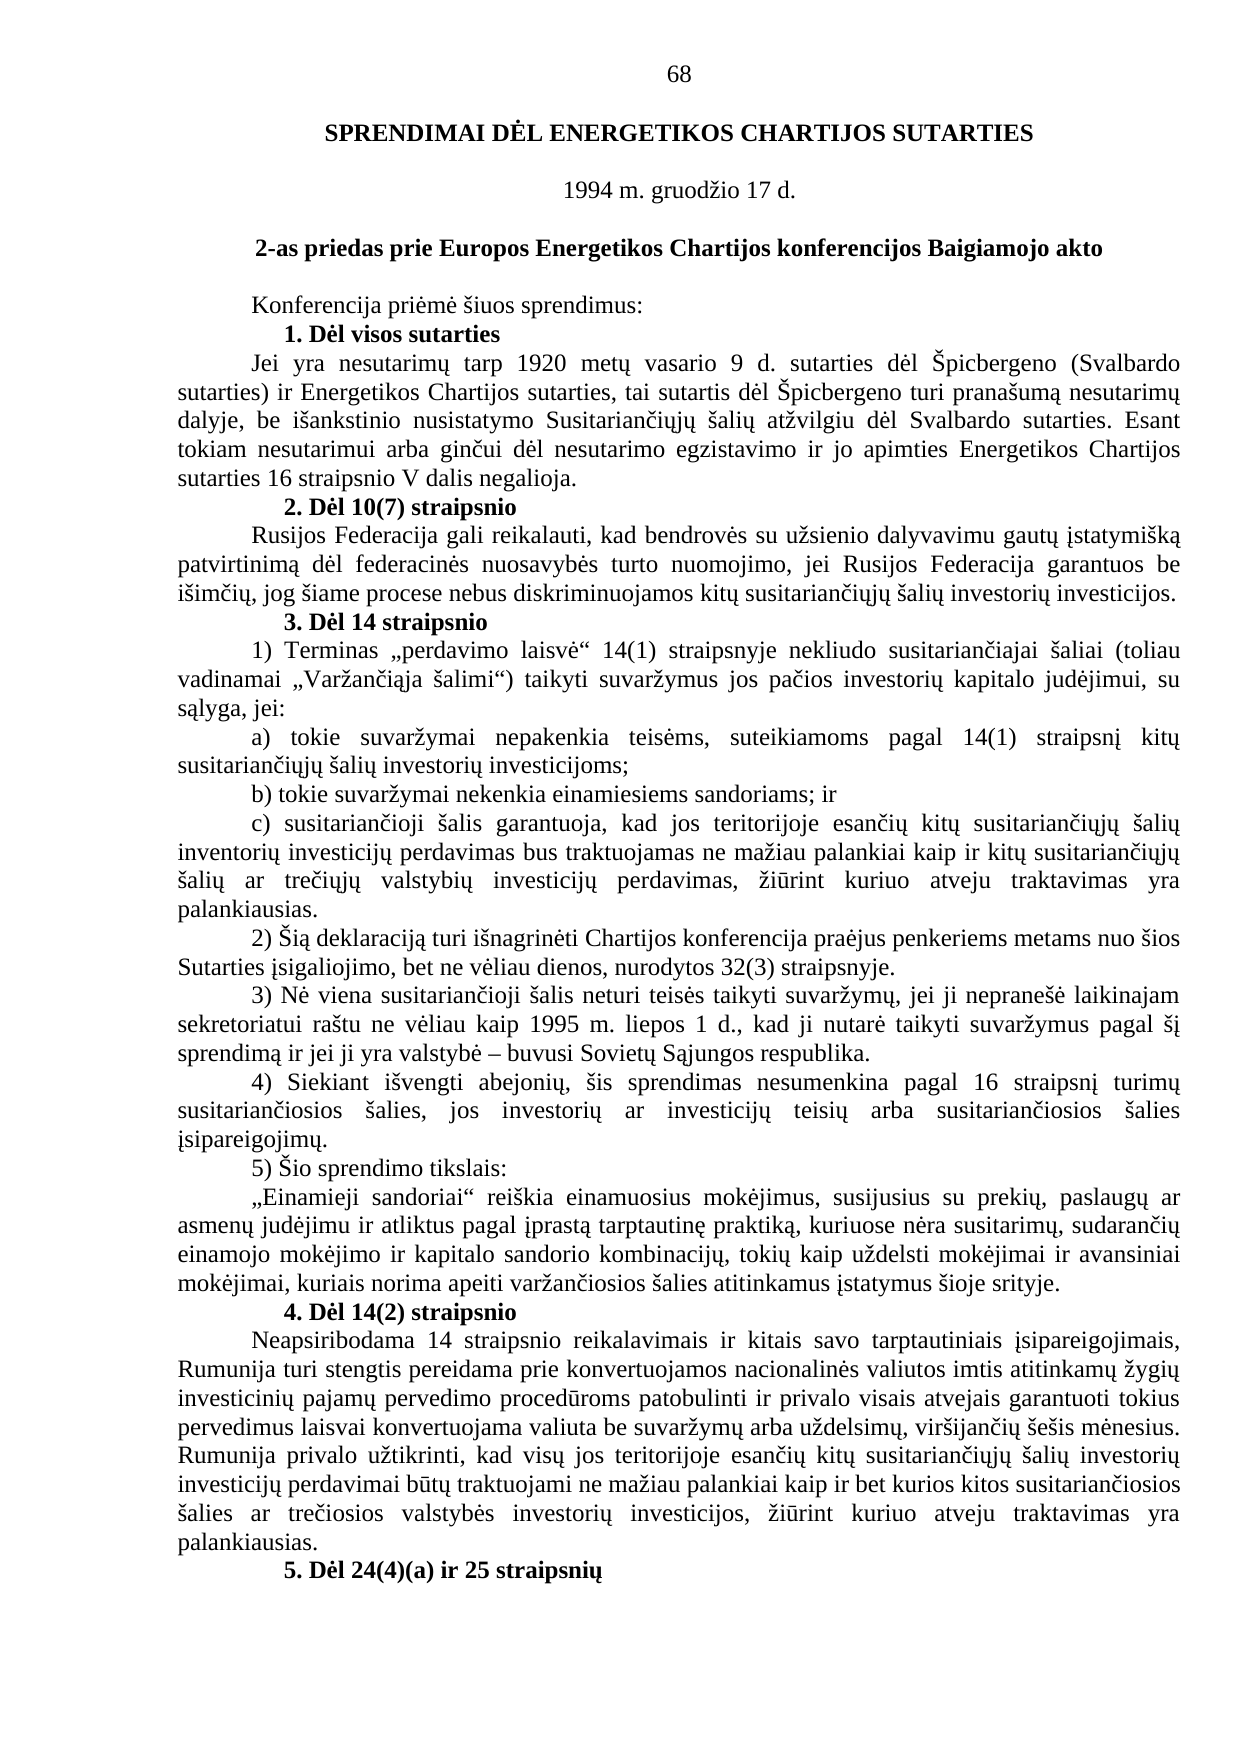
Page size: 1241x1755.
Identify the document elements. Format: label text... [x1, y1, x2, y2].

text 3. Dėl 14 straipsnio [210, 607, 1181, 636]
text 2-as priedas prie Europos Energetikos Chartijos konferencijos Baigiamojo akto [177, 233, 1181, 262]
text 3) Nė viena susitariančioji šalis neturi teisės taikyti suvaržymų, jei ji nepranešė laikinajam sekretoriatui raštu ne vėliau kaip 1995 m. liepos 1 d., kad ji nutarė taikyti suvaržymus pagal šį sprendimą ir jei ji yra valstybė – buvusi Sovietų Sąjungos respublika. [177, 981, 1181, 1067]
text Jei yra nesutarimų tarp 1920 metų vasario 9 d. sutarties dėl Špicbergeno (Svalbardo sutarties) ir Energetikos Chartijos sutarties, tai sutartis dėl Špicbergeno turi pranašumą nesutarimų dalyje, be išankstinio nusistatymo Susitariančiųjų šalių atžvilgiu dėl Svalbardo sutarties. Esant tokiam nesutarimui arba ginčui dėl nesutarimo egzistavimo ir jo apimties Energetikos Chartijos sutarties 16 straipsnio V dalis negalioja. [177, 348, 1181, 492]
text 5. Dėl 24(4)(a) ir 25 straipsnių [210, 1556, 1181, 1584]
text 4. Dėl 14(2) straipsnio [210, 1297, 1181, 1326]
text a) tokie suvaržymai nepakenkia teisėms, suteikiamoms pagal 14(1) straipsnį kitų susitariančiųjų šalių investorių investicijoms; [177, 722, 1181, 779]
text Neapsiribodama 14 straipsnio reikalavimais ir kitais savo tarptautiniais įsipareigojimais, Rumunija turi stengtis pereidama prie konvertuojamos nacionalinės valiutos imtis atitinkamų žygių investicinių pajamų pervedimo procedūroms patobulinti ir privalo visais atvejais garantuoti tokius pervedimus laisvai konvertuojama valiuta be suvaržymų arba uždelsimų, viršijančių šešis mėnesius. Rumunija privalo užtikrinti, kad visų jos teritorijoje esančių kitų susitariančiųjų šalių investorių investicijų perdavimai būtų traktuojami ne mažiau palankiai kaip ir bet kurios kitos susitariančiosios šalies ar trečiosios valstybės investorių investicijos, žiūrint kuriuo atveju traktavimas yra palankiausias. [177, 1326, 1181, 1556]
text Rusijos Federacija gali reikalauti, kad bendrovės su užsienio dalyvavimu gautų įstatymišką patvirtinimą dėl federacinės nuosavybės turto nuomojimo, jei Rusijos Federacija garantuos be išimčių, jog šiame procese nebus diskriminuojamos kitų susitariančiųjų šalių investorių investicijos. [177, 521, 1181, 607]
text 5) Šio sprendimo tikslais: [177, 1153, 1181, 1182]
text 2) Šią deklaraciją turi išnagrinėti Chartijos konferencija praėjus penkeriems metams nuo šios Sutarties įsigaliojimo, bet ne vėliau dienos, nurodytos 32(3) straipsnyje. [177, 923, 1181, 981]
text 4) Siekiant išvengti abejonių, šis sprendimas nesumenkina pagal 16 straipsnį turimų susitariančiosios šalies, jos investorių ar investicijų teisių arba susitariančiosios šalies įsipareigojimų. [177, 1067, 1181, 1153]
text 1) Terminas „perdavimo laisvė“ 14(1) straipsnyje nekliudo susitariančiajai šaliai (toliau vadinamai „Varžančiąja šalimi“) taikyti suvaržymus jos pačios investorių kapitalo judėjimui, su sąlyga, jei: [177, 636, 1181, 722]
text c) susitariančioji šalis garantuoja, kad jos teritorijoje esančių kitų susitariančiųjų šalių inventorių investicijų perdavimas bus traktuojamas ne mažiau palankiai kaip ir kitų susitariančiųjų šalių ar trečiųjų valstybių investicijų perdavimas, žiūrint kuriuo atveju traktavimas yra palankiausias. [177, 808, 1181, 923]
text 1994 m. gruodžio 17 d. [177, 176, 1181, 204]
text 2. Dėl 10(7) straipsnio [210, 492, 1181, 521]
text b) tokie suvaržymai nekenkia einamiesiems sandoriams; ir [177, 779, 1181, 808]
text Konferencija priėmė šiuos sprendimus: [177, 291, 1181, 319]
text „Einamieji sandoriai“ reiškia einamuosius mokėjimus, susijusius su prekių, paslaugų ar asmenų judėjimu ir atliktus pagal įprastą tarptautinę praktiką, kuriuose nėra susitarimų, sudarančių einamojo mokėjimo ir kapitalo sandorio kombinacijų, tokių kaip uždelsti mokėjimai ir avansiniai mokėjimai, kuriais norima apeiti varžančiosios šalies atitinkamus įstatymus šioje srityje. [177, 1182, 1181, 1297]
text 1. Dėl visos sutarties [210, 319, 1181, 348]
text SPRENDIMAI DĖL ENERGETIKOS CHARTIJOS SUTARTIES [177, 118, 1181, 147]
